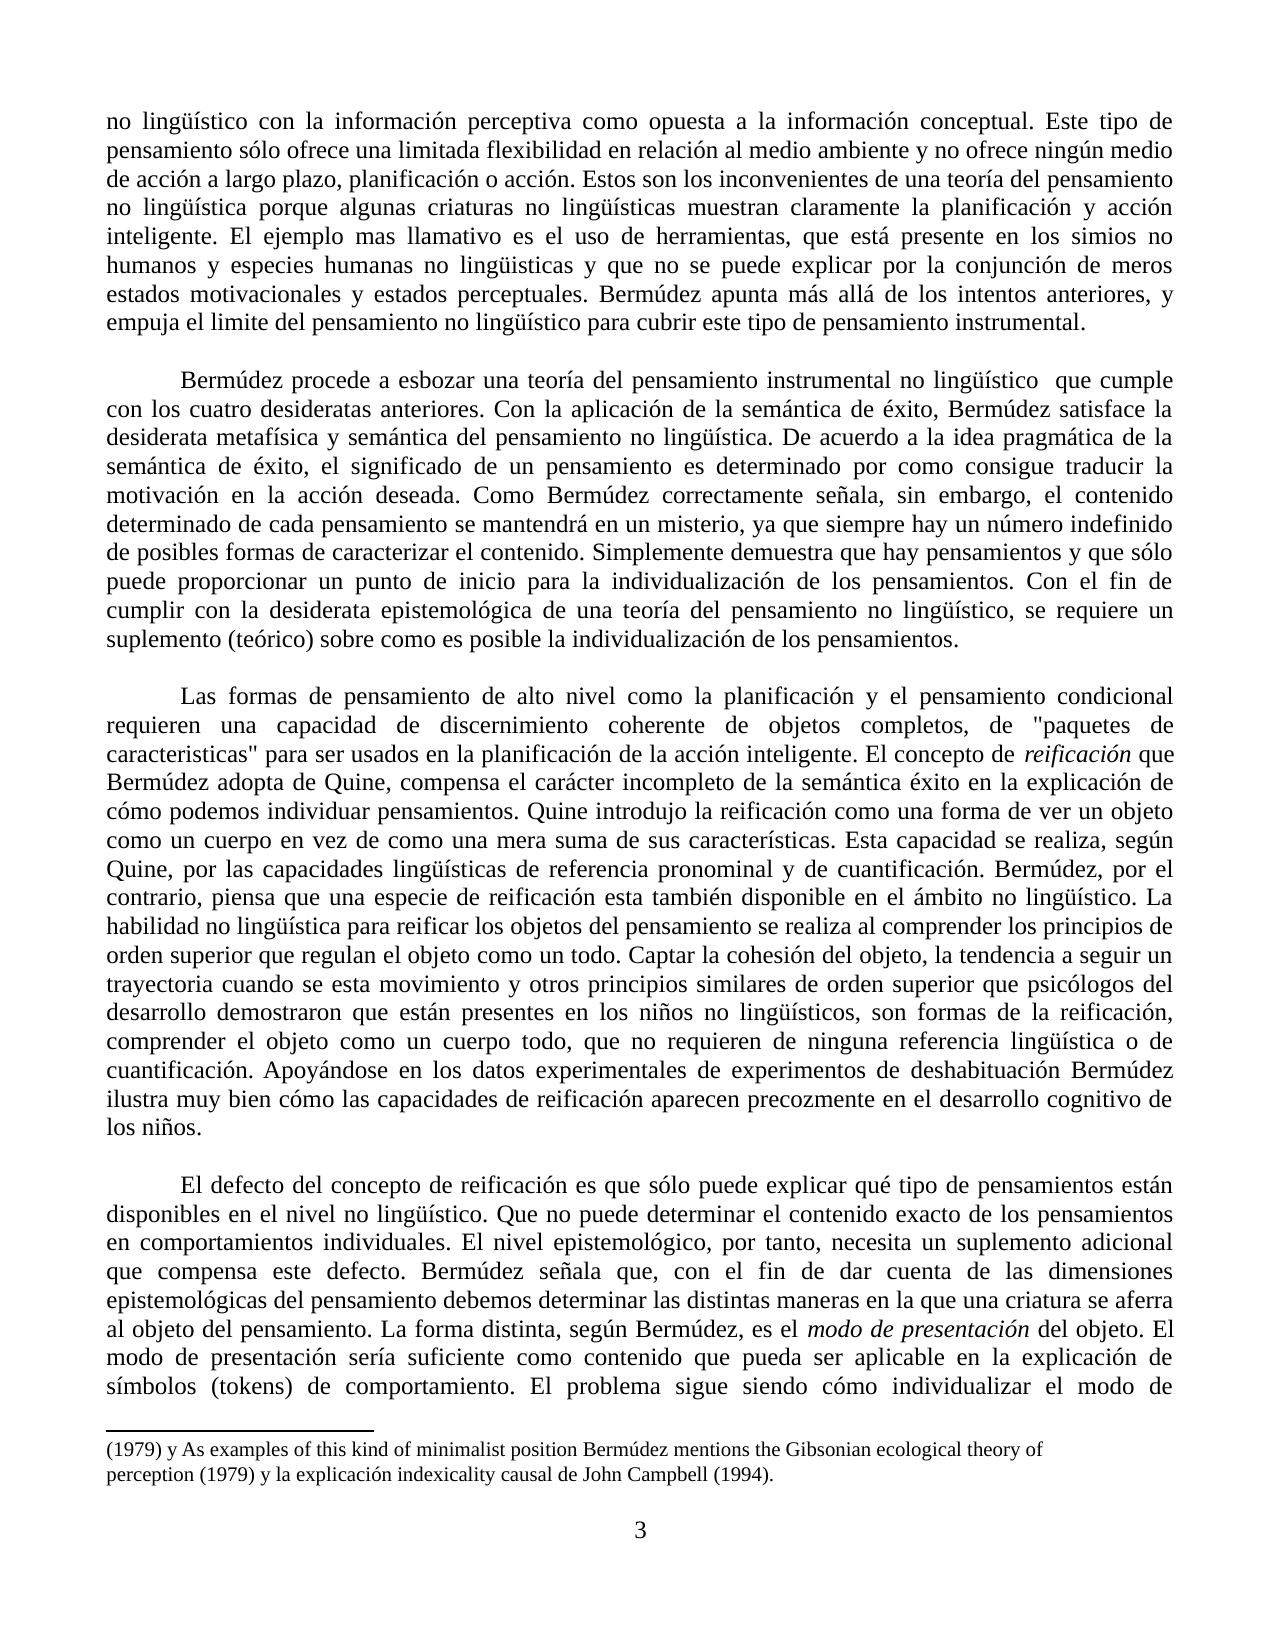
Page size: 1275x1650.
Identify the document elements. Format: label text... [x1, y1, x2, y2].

text El defecto del concepto de reificación es que sólo puede explicar qué tipo de pensamientos están disponibles en el nivel no lingüístico. Que no puede determinar el contenido exacto de los pensamientos en comportamientos individuales. El nivel epistemológico, por tanto, necesita un suplemento adicional que compensa este defecto. Bermúdez señala que, con el fin de dar cuenta de las dimensiones epistemológicas del pensamiento debemos determinar las distintas maneras en la que una criatura se aferra al objeto del pensamiento. La forma distinta, según Bermúdez, es el modo de presentación del objeto. El modo de presentación sería suficiente como contenido que pueda ser aplicable en la explicación de símbolos (tokens) de comportamiento. El problema sigue siendo cómo individualizar el modo de [106, 1170, 1174, 1400]
text no lingüístico con la información perceptiva como opuesta a la información conceptual. Este tipo de pensamiento sólo ofrece una limitada flexibilidad en relación al medio ambiente y no ofrece ningún medio de acción a largo plazo, planificación o acción. Estos son los inconvenientes de una teoría del pensamiento no lingüística porque algunas criaturas no lingüísticas muestran claramente la planificación y acción inteligente. El ejemplo mas llamativo es el uso de herramientas, que está presente en los simios no humanos y especies humanas no lingüisticas y que no se puede explicar por la conjunción de meros estados motivacionales y estados perceptuales. Bermúdez apunta más allá de los intentos anteriores, y empuja el limite del pensamiento no lingüístico para cubrir este tipo de pensamiento instrumental. [106, 106, 1174, 336]
text Las formas de pensamiento de alto nivel como la planificación y el pensamiento condicional requieren una capacidad de discernimiento coherente de objetos completos, de "paquetes de caracteristicas" para ser usados en la planificación de la acción inteligente. El concepto de reificación que Bermúdez adopta de Quine, compensa el carácter incompleto de la semántica éxito en la explicación de cómo podemos individuar pensamientos. Quine introdujo la reificación como una forma de ver un objeto como un cuerpo en vez de como una mera suma de sus características. Esta capacidad se realiza, según Quine, por las capacidades lingüísticas de referencia pronominal y de cuantificación. Bermúdez, por el contrario, piensa que una especie de reificación esta también disponible en el ámbito no lingüístico. La habilidad no lingüística para reificar los objetos del pensamiento se realiza al comprender los principios de orden superior que regulan el objeto como un todo. Captar la cohesión del objeto, la tendencia a seguir un trayectoria cuando se esta movimiento y otros principios similares de orden superior que psicólogos del desarrollo demostraron que están presentes en los niños no lingüísticos, son formas de la reificación, comprender el objeto como un cuerpo todo, que no requieren de ninguna referencia lingüística o de cuantificación. Apoyándose en los datos experimentales de experimentos de deshabituación Bermúdez ilustra muy bien cómo las capacidades de reificación aparecen precozmente en el desarrollo cognitivo de los niños. [106, 681, 1174, 1141]
text Bermúdez procede a esbozar una teoría del pensamiento instrumental no lingüístico que cumple con los cuatro desideratas anteriores. Con la aplicación de la semántica de éxito, Bermúdez satisface la desiderata metafísica y semántica del pensamiento no lingüística. De acuerdo a la idea pragmática de la semántica de éxito, el significado de un pensamiento es determinado por como consigue traducir la motivación en la acción deseada. Como Bermúdez correctamente señala, sin embargo, el contenido determinado de cada pensamiento se mantendrá en un misterio, ya que siempre hay un número indefinido de posibles formas de caracterizar el contenido. Simplemente demuestra que hay pensamientos y que sólo puede proporcionar un punto de inicio para la individualización de los pensamientos. Con el fin de cumplir con la desiderata epistemológica de una teoría del pensamiento no lingüístico, se requiere un suplemento (teórico) sobre como es posible la individualización de los pensamientos. [106, 365, 1174, 652]
text (1979) y As examples of this kind of minimalist position Bermúdez mentions the Gibsonian ecological theory of [106, 1437, 1174, 1461]
text perception (1979) y la explicación indexicality causal de John Campbell (1994). [106, 1461, 1174, 1486]
